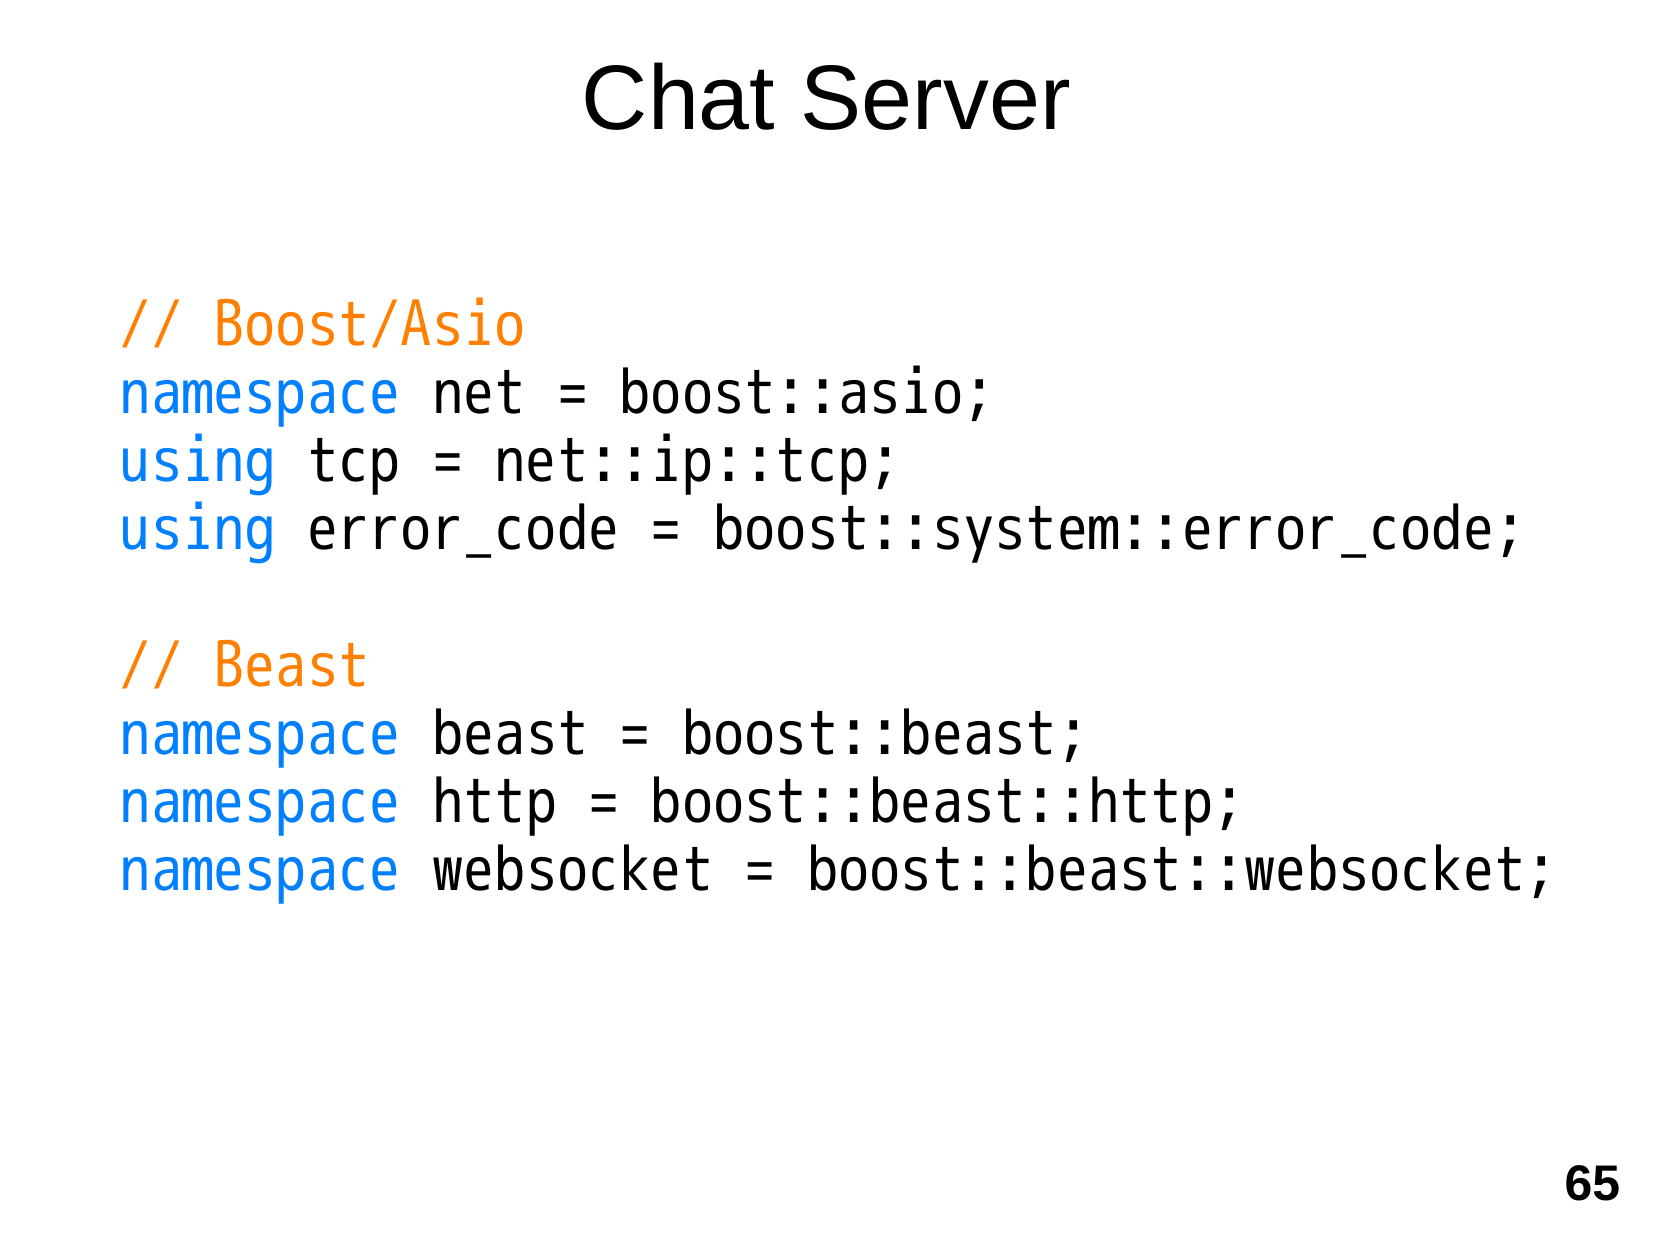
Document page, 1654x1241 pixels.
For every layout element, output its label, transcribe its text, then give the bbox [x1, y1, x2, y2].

title Chat Server [82, 15, 1571, 181]
text_box // Boost/Asio namespace net = boost::asio; using tcp = net::ip::tcp; using error_code = boost::system::error_code; // Beast namespace beast = boost::beast; namespace http = boost::beast::http; namespace websocket = boost::beast::websocket; [104, 285, 1575, 908]
